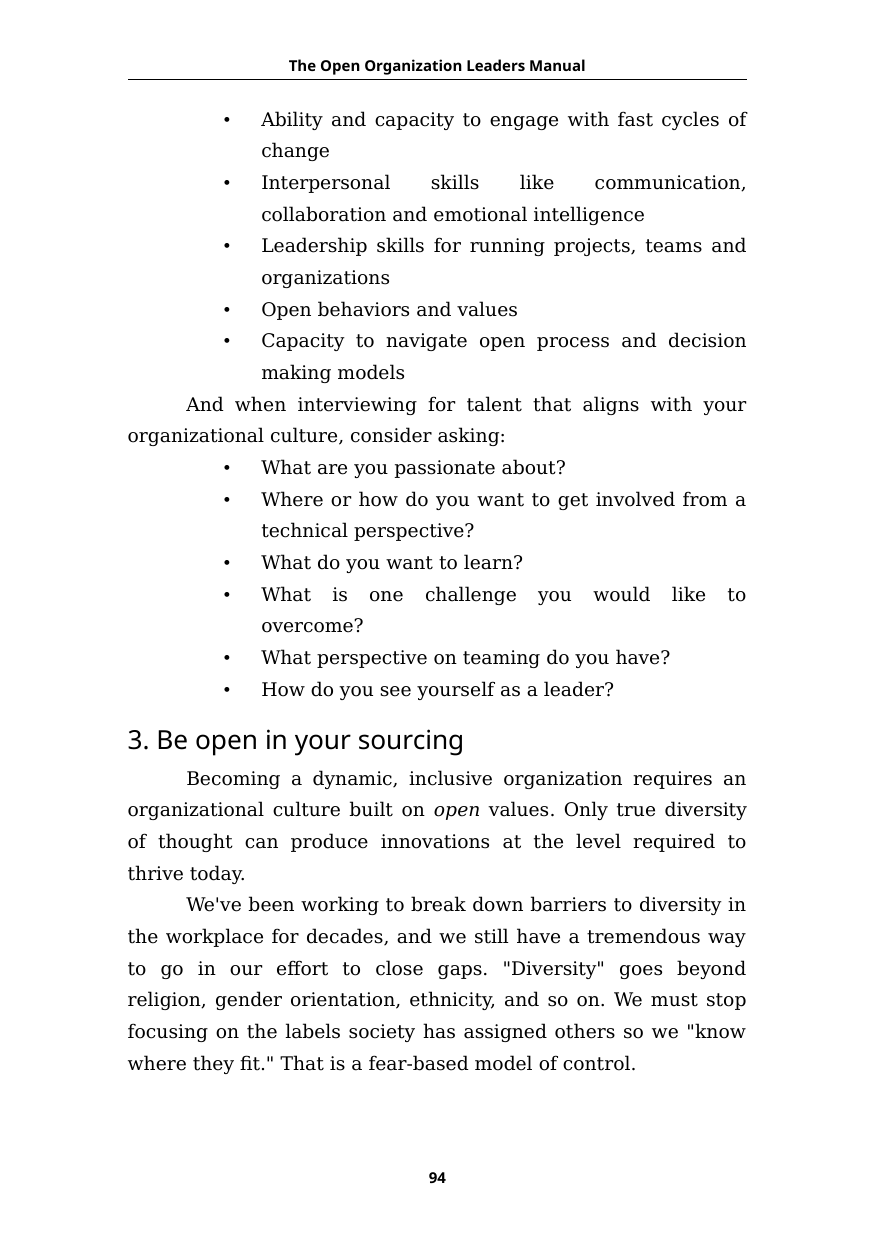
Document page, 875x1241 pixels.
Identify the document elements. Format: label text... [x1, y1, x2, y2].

list How do you see yourself as a leader? [223, 679, 747, 701]
list What do you want to learn? [223, 552, 747, 574]
list What perspective on teaming do you have? [223, 647, 747, 669]
list What is one challenge you would like to overcome? [223, 584, 747, 637]
list Capacity to navigate open process and decision making models [223, 330, 747, 384]
list Leadership skills for running projects, teams and organizations [223, 235, 747, 289]
list What are you passionate about? [223, 457, 747, 479]
subtitle 3. Be open in your sourcing [127, 725, 747, 755]
list Where or how do you want to get involved from a technical perspective? [223, 489, 747, 542]
text Becoming a dynamic, inclusive organization requires an organizational culture built on open values. Only true diversity of thought can produce innovations at the level required to thrive today. [127, 768, 747, 885]
list Open behaviors and values [223, 299, 747, 321]
text And when interviewing for talent that aligns with your organizational culture, consider asking: [127, 394, 747, 447]
text We've been working to break down barriers to diversity in the workplace for decades, and we still have a tremendous way to go in our effort to close gaps. "Diversity" goes beyond religion, gender orientation, ethnicity, and so on. We must stop focusing on the labels society has assigned others so we "know where they fit." That is a fear-based model of control. [127, 894, 747, 1075]
list Ability and capacity to engage with fast cycles of change [223, 109, 747, 162]
list Interpersonal skills like communication, collaboration and emotional intelligence [223, 172, 747, 226]
